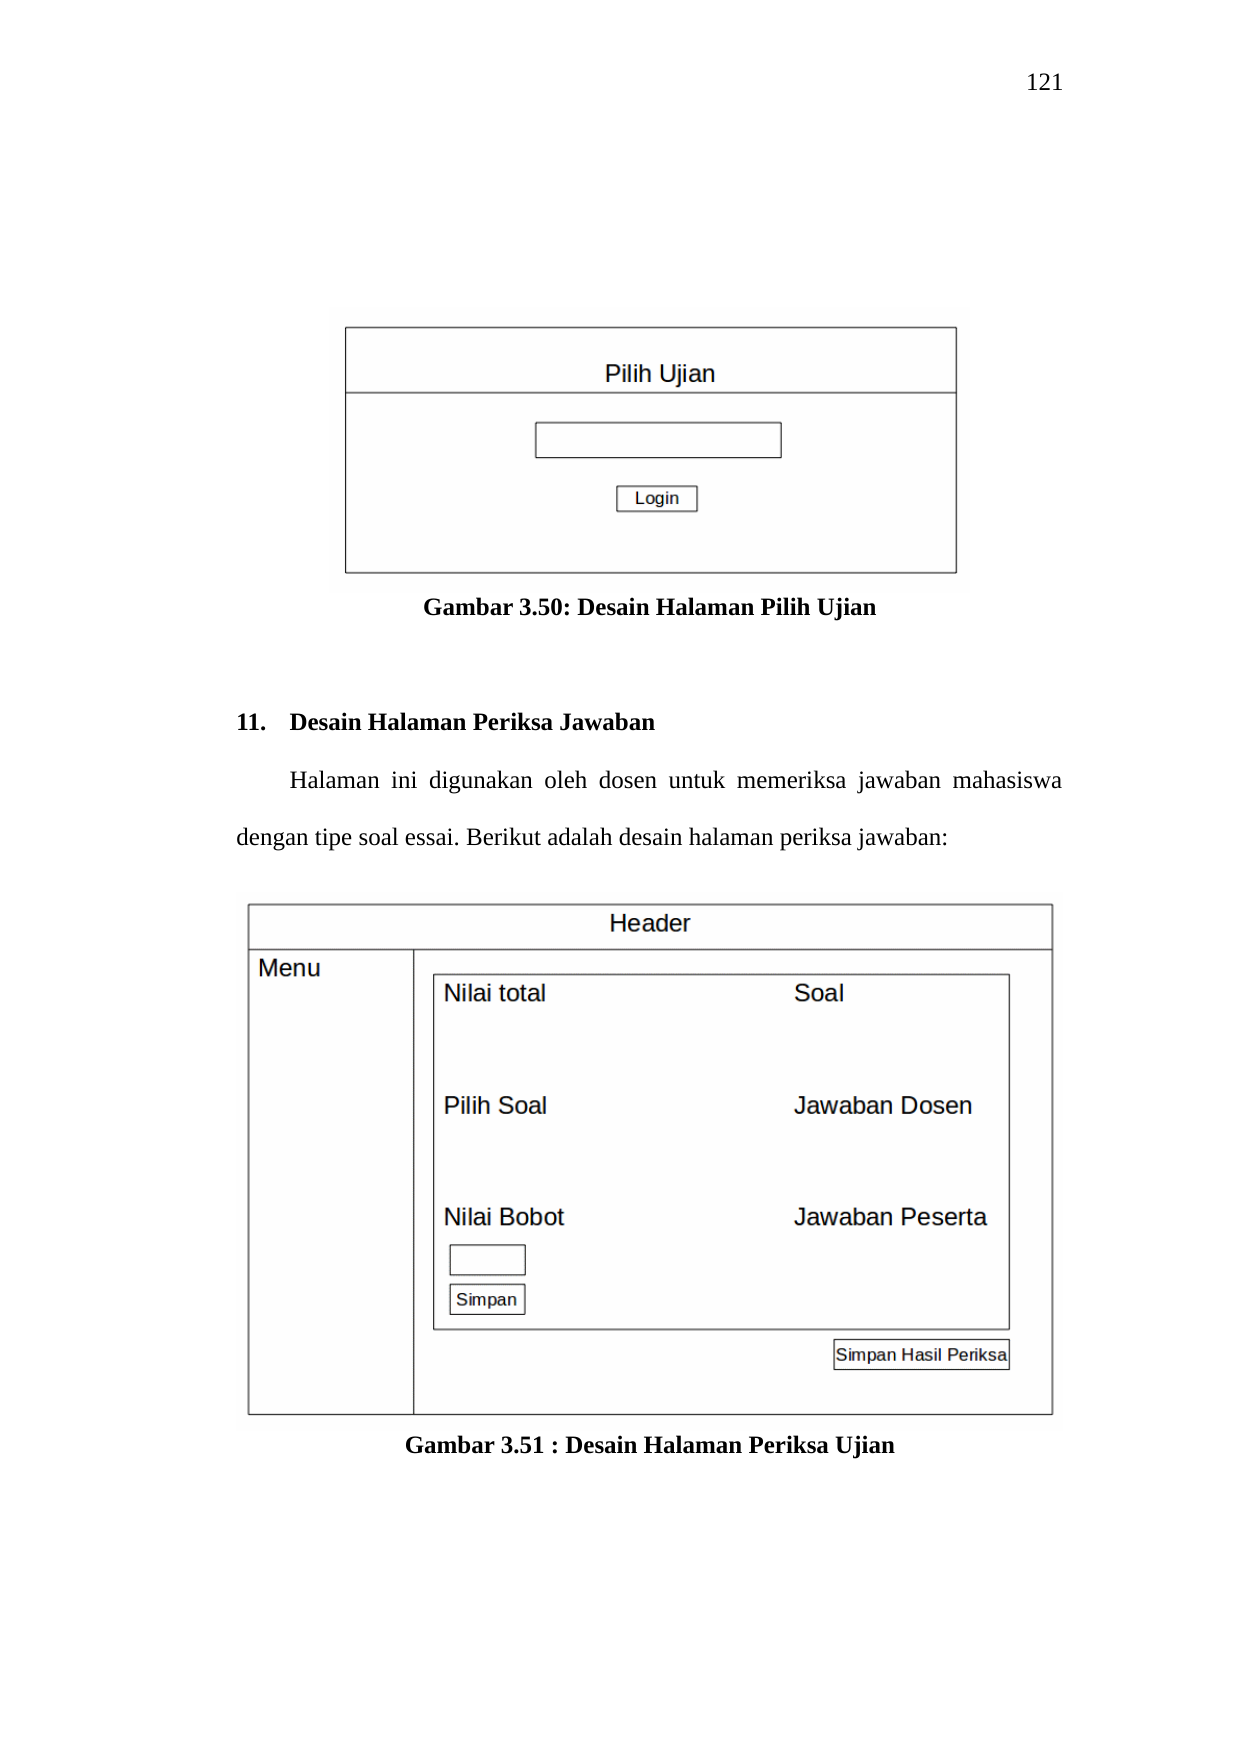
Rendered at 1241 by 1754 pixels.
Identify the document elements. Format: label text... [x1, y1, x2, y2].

picture [329, 307, 970, 593]
text Gambar 3.50: Desain Halaman Pilih Ujian [329, 593, 970, 621]
picture [236, 892, 1064, 1431]
text Halaman ini digunakan oleh dosen untuk memeriksa jawaban mahasiswa dengan tipe soal essai. Berikut adalah desain halaman periksa jawaban: [236, 765, 1063, 851]
list Desain Halaman Periksa Jawaban [236, 707, 1063, 736]
text Gambar 3.51 : Desain Halaman Periksa Ujian [236, 1431, 1063, 1459]
